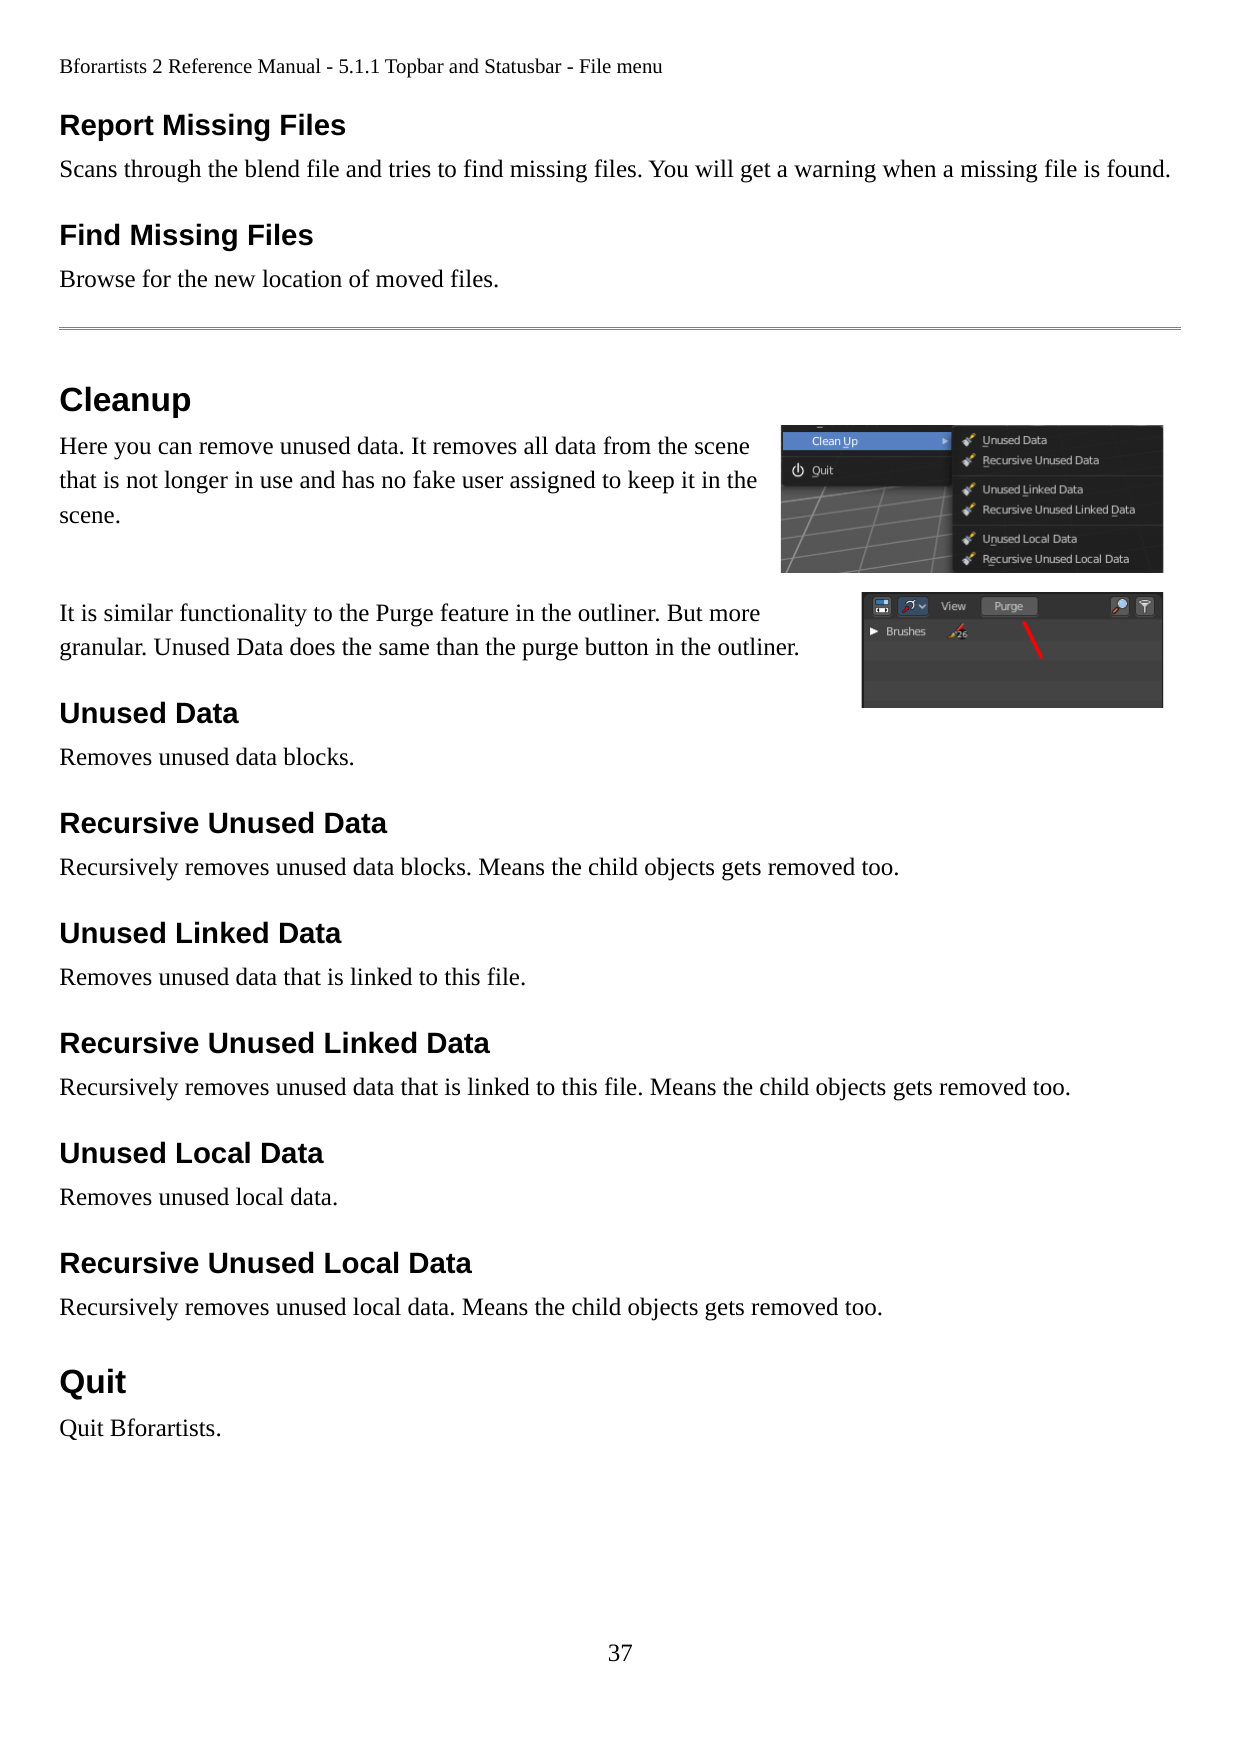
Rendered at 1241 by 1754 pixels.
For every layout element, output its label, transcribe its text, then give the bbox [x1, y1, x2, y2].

text Scans through the blend file and tries to find missing files. You will get a warning when a missing file is found. [59, 154, 1181, 182]
text Recursively removes unused data that is linked to this file. Means the child objects gets removed too. [59, 1072, 1181, 1101]
subtitle Unused Local Data [59, 1136, 1181, 1169]
subtitle Report Missing Files [59, 107, 1181, 141]
text Recursively removes unused data blocks. Means the child objects gets removed too. [59, 852, 1181, 881]
subtitle Quit [59, 1362, 1181, 1400]
text Here you can remove unused data. It removes all data from the scene that is not longer in use and has no fake user assigned to keep it in the scene. [59, 431, 780, 528]
subtitle Recursive Unused Linked Data [59, 1026, 1181, 1059]
subtitle Cleanup [59, 380, 1181, 418]
text Browse for the new location of moved files. [59, 264, 1181, 292]
subtitle Unused Linked Data [59, 916, 1181, 949]
text Removes unused local data. [59, 1182, 1181, 1211]
picture [780, 425, 1164, 573]
text Removes unused data that is linked to this file. [59, 962, 1181, 991]
text Recursively removes unused local data. Means the child objects gets removed too. [59, 1292, 1181, 1321]
subtitle Recursive Unused Local Data [59, 1246, 1181, 1279]
subtitle Recursive Unused Data [59, 806, 1181, 840]
text Removes unused data blocks. [59, 742, 1181, 771]
subtitle Unused Data [59, 696, 1181, 730]
subtitle Find Missing Files [59, 217, 1181, 251]
text Quit Bforartists. [59, 1413, 1181, 1442]
picture [861, 592, 1164, 708]
text It is similar functionality to the Purge feature in the outliner. But more granular. Unused Data does the same than the purge button in the outliner. [59, 598, 861, 661]
